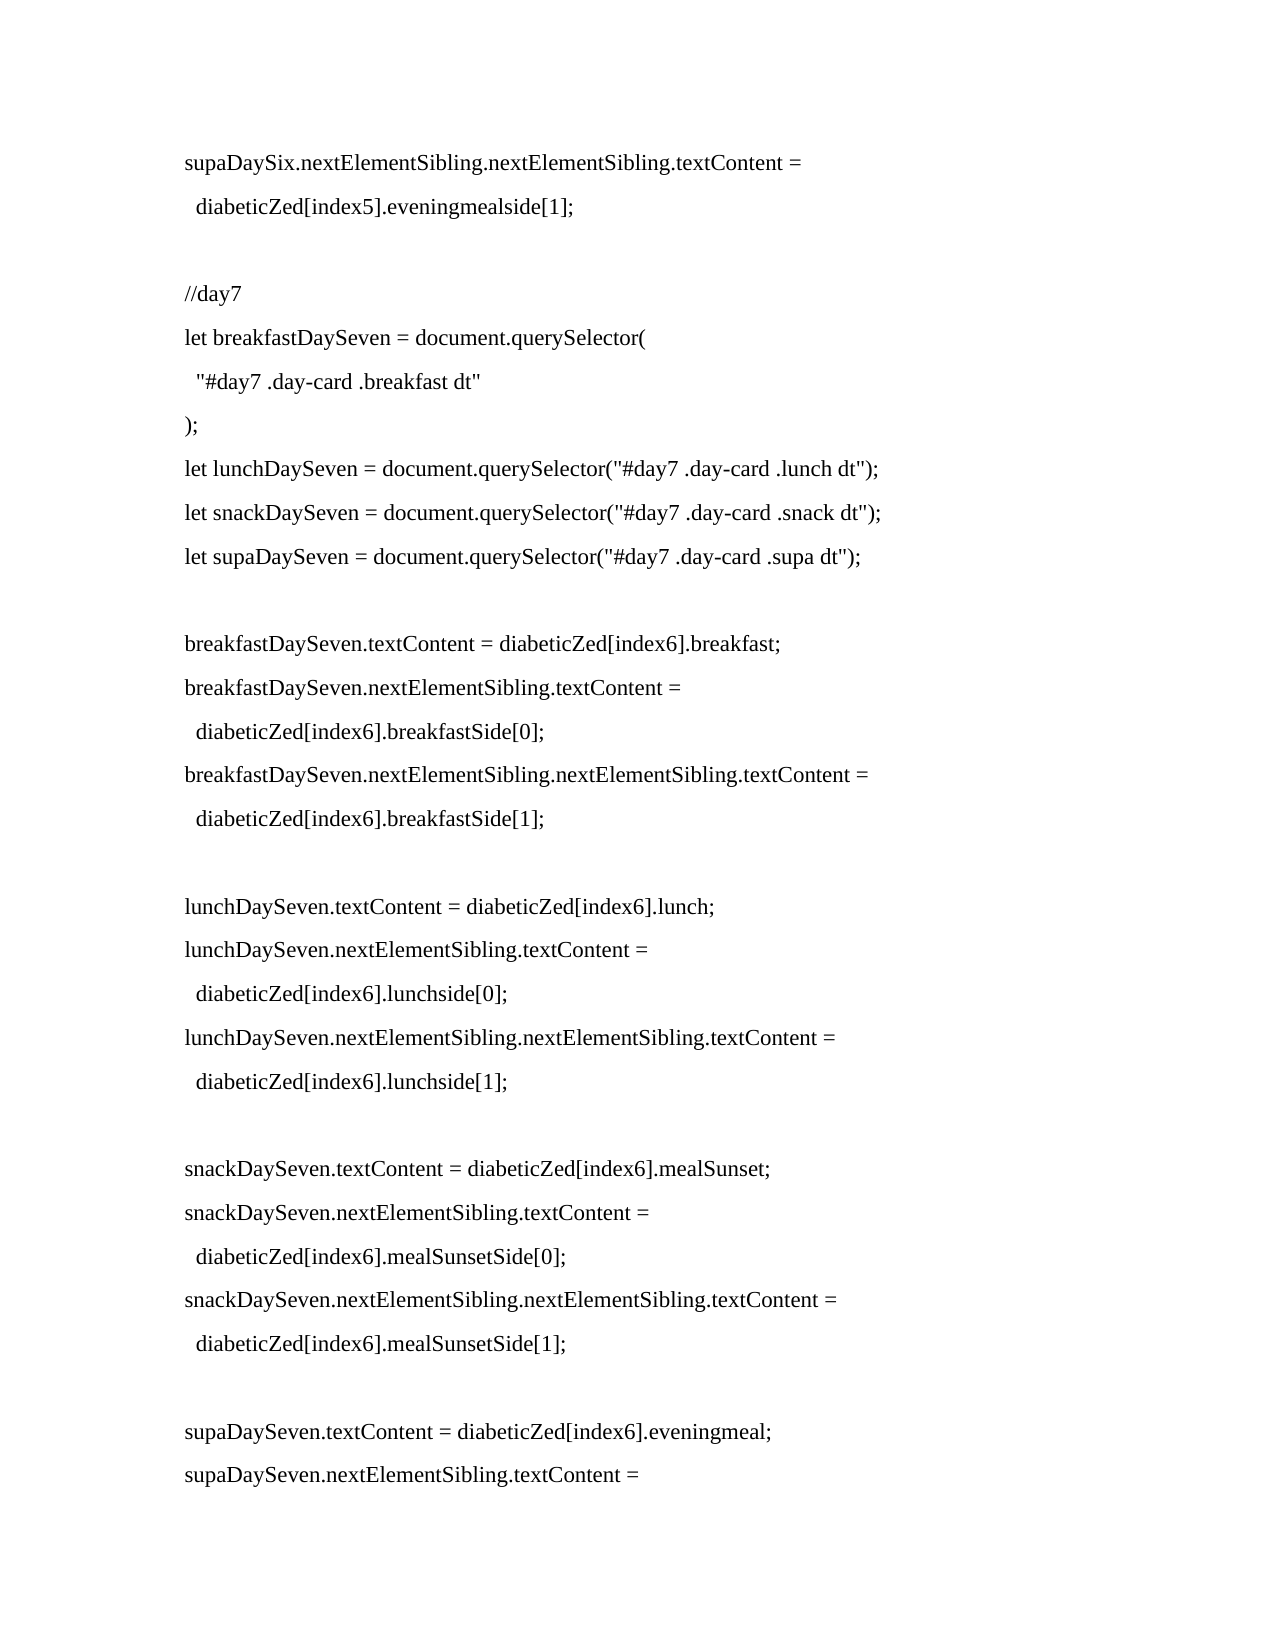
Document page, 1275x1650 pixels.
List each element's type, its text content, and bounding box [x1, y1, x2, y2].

text let supaDaySeven = document.querySelector("#day7 .day-card .supa dt"); [150, 544, 1125, 569]
text breakfastDaySeven.nextElementSibling.textContent = [150, 675, 1125, 700]
text lunchDaySeven.nextElementSibling.textContent = [150, 937, 1125, 963]
text lunchDaySeven.textContent = diabeticZed[index6].lunch; [150, 894, 1125, 919]
text diabeticZed[index5].eveningmealside[1]; [150, 194, 1125, 219]
text diabeticZed[index6].breakfastSide[1]; [150, 806, 1125, 832]
text diabeticZed[index6].lunchside[0]; [150, 981, 1125, 1007]
text let snackDaySeven = document.querySelector("#day7 .day-card .snack dt"); [150, 500, 1125, 525]
text lunchDaySeven.nextElementSibling.nextElementSibling.textContent = [150, 1025, 1125, 1050]
text snackDaySeven.nextElementSibling.nextElementSibling.textContent = [150, 1287, 1125, 1313]
text supaDaySix.nextElementSibling.nextElementSibling.textContent = [150, 150, 1125, 175]
text let breakfastDaySeven = document.querySelector( [150, 325, 1125, 350]
text diabeticZed[index6].breakfastSide[0]; [150, 719, 1125, 744]
text breakfastDaySeven.textContent = diabeticZed[index6].breakfast; [150, 631, 1125, 657]
text //day7 [150, 281, 1125, 307]
text breakfastDaySeven.nextElementSibling.nextElementSibling.textContent = [150, 762, 1125, 788]
text snackDaySeven.textContent = diabeticZed[index6].mealSunset; [150, 1156, 1125, 1182]
text diabeticZed[index6].mealSunsetSide[1]; [150, 1331, 1125, 1357]
text supaDaySeven.textContent = diabeticZed[index6].eveningmeal; [150, 1419, 1125, 1444]
text let lunchDaySeven = document.querySelector("#day7 .day-card .lunch dt"); [150, 456, 1125, 482]
text "#day7 .day-card .breakfast dt" [150, 369, 1125, 394]
text supaDaySeven.nextElementSibling.textContent = [150, 1462, 1125, 1488]
text snackDaySeven.nextElementSibling.textContent = [150, 1200, 1125, 1225]
text diabeticZed[index6].lunchside[1]; [150, 1069, 1125, 1094]
text diabeticZed[index6].mealSunsetSide[0]; [150, 1244, 1125, 1269]
text ); [150, 412, 1125, 438]
